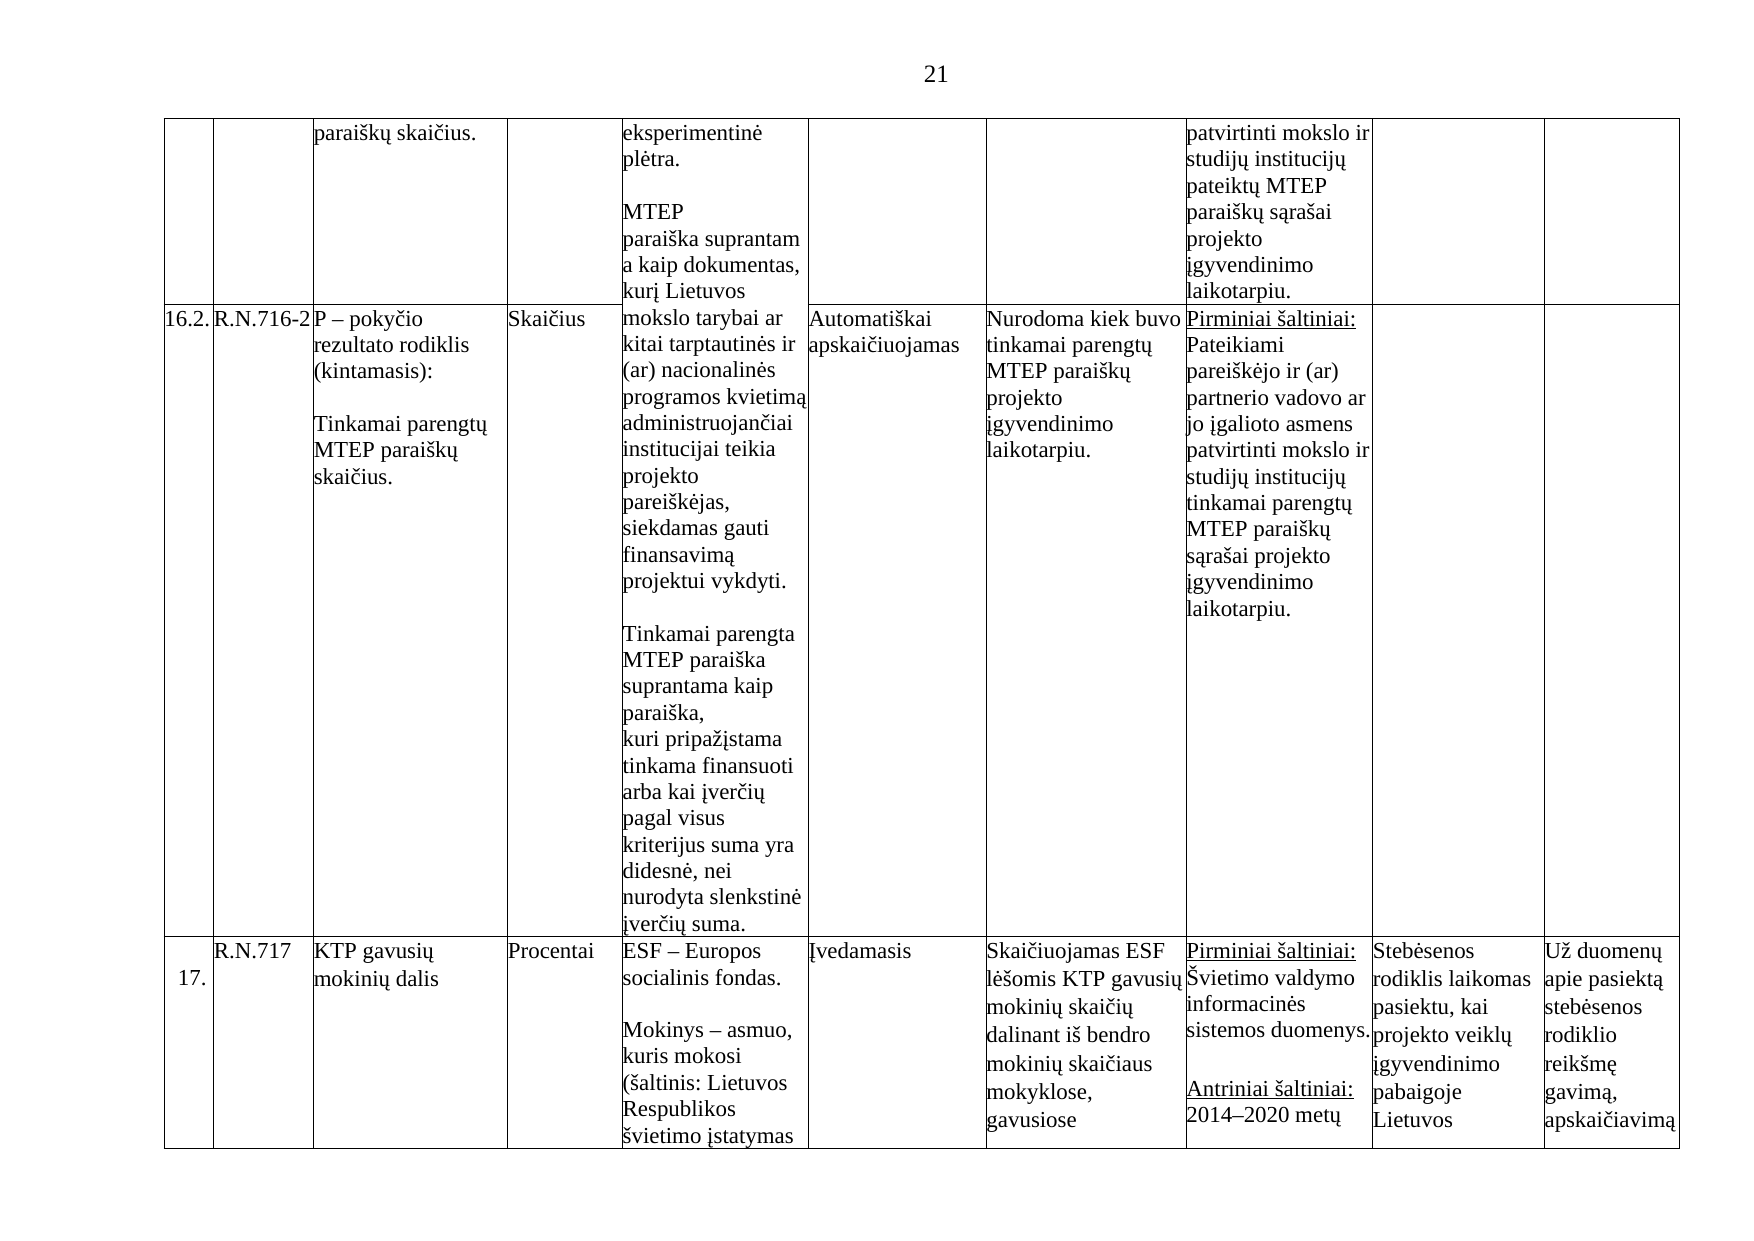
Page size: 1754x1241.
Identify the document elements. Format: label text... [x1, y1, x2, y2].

table_cell Skaičiuojamas ESF lėšomis KTP gavusių mokinių skaičių dalinant iš bendro mokinių skaičiaus mokyklose, gavusiose [987, 937, 1186, 1148]
table_cell Nurodoma kiek buvo tinkamai parengtų MTEP paraiškų projekto įgyvendinimo laikotarpiu. [987, 305, 1186, 936]
table_cell R.N.717 [214, 937, 313, 1148]
table_cell Automatiškai apskaičiuojamas [809, 305, 986, 936]
table_cell [1373, 305, 1544, 936]
table_cell Įvedamasis [809, 937, 986, 1148]
table_cell paraiškų skaičius. [314, 119, 507, 304]
table_cell [987, 119, 1186, 304]
table_cell [214, 119, 313, 304]
table_cell 17. [165, 937, 213, 1148]
table_cell Pirminiai šaltiniai: Švietimo valdymo informacinės sistemos duomenys. Antriniai šaltiniai: 2014–2020 metų [1187, 937, 1372, 1148]
table_cell Skaičius [508, 305, 622, 936]
table_cell [1545, 305, 1679, 936]
table_cell [1373, 119, 1544, 304]
table_cell patvirtinti mokslo ir studijų institucijų pateiktų MTEP paraiškų sąrašai projekto įgyvendinimo laikotarpiu. [1187, 119, 1372, 304]
table_cell [1545, 119, 1679, 304]
table_cell KTP gavusių mokinių dalis [314, 937, 507, 1148]
table_cell [809, 119, 986, 304]
table_cell eksperimentinė plėtra. MTEP paraiška suprantama kaip dokumentas, kurį Lietuvos mokslo tarybai ar kitai tarptautinės ir (ar) nacionalinės programos kvietimą administruojančiai institucijai teikia projekto pareiškėjas, siekdamas gauti finansavimą projektui vykdyti. Tinkamai parengta MTEP paraiška suprantama kaip paraiška, kuri pripažįstama tinkama finansuoti arba kai įverčių pagal visus kriterijus suma yra didesnė, nei nurodyta slenkstinė įverčių suma. [623, 119, 808, 936]
table_cell R.N.716-2 [214, 305, 313, 936]
table_cell Už duomenų apie pasiektą stebėsenos rodiklio reikšmę gavimą, apskaičiavimą [1545, 937, 1679, 1148]
table_cell P – pokyčio rezultato rodiklis (kintamasis): Tinkamai parengtų MTEP paraiškų skaičius. [314, 305, 507, 936]
table_cell [508, 119, 622, 304]
table_cell [165, 119, 213, 304]
table_cell 16.2. [165, 305, 213, 936]
table_cell ESF – Europos socialinis fondas. Mokinys – asmuo, kuris mokosi (šaltinis: Lietuvos Respublikos švietimo įstatymas [623, 937, 808, 1148]
table_cell Stebėsenos rodiklis laikomas pasiektu, kai projekto veiklų įgyvendinimo pabaigoje Lietuvos [1373, 937, 1544, 1148]
table_cell Procentai [508, 937, 622, 1148]
table_cell Pirminiai šaltiniai: Pateikiami pareiškėjo ir (ar) partnerio vadovo ar jo įgalioto asmens patvirtinti mokslo ir studijų institucijų tinkamai parengtų MTEP paraiškų sąrašai projekto įgyvendinimo laikotarpiu. [1187, 305, 1372, 936]
